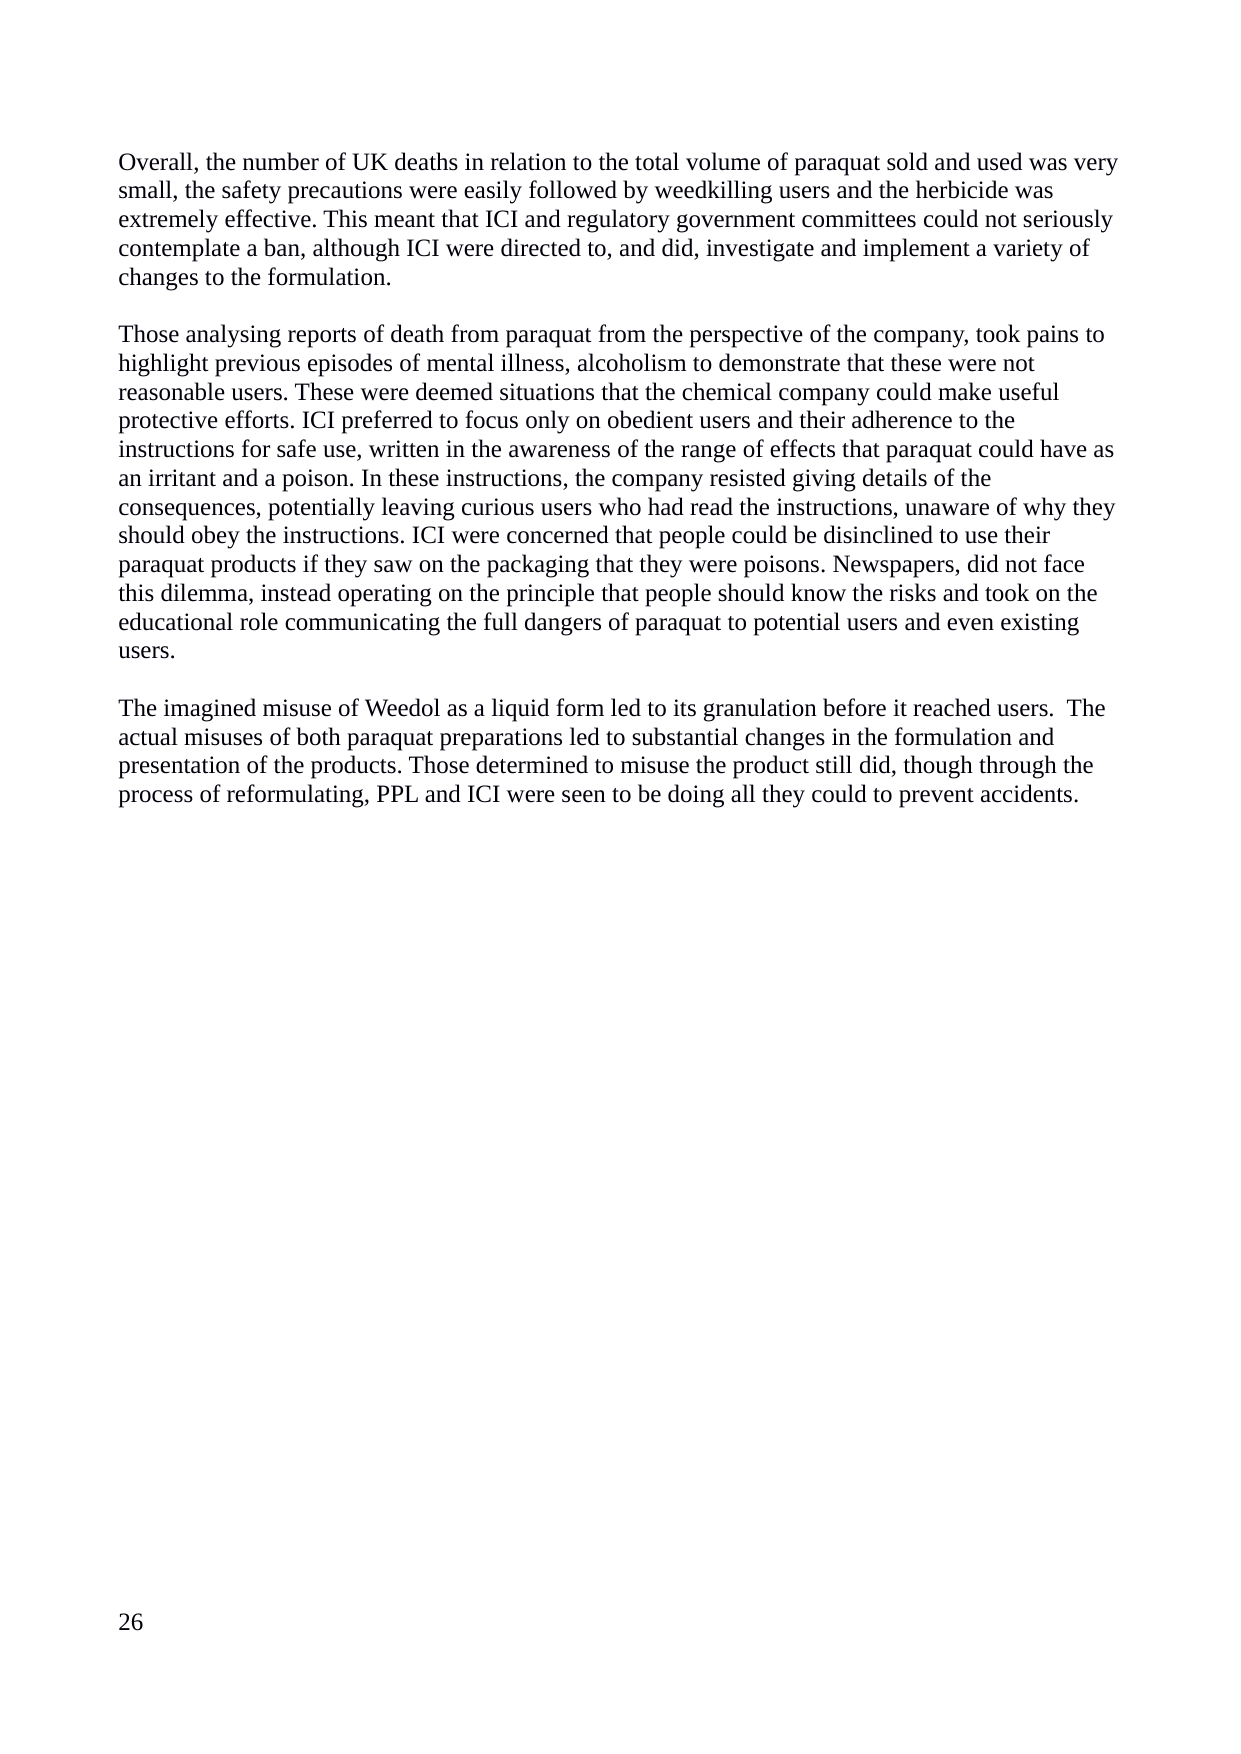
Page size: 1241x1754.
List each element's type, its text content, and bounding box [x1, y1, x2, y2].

text Overall, the number of UK deaths in relation to the total volume of paraquat sold and used was very small, the safety precautions were easily followed by weedkilling users and the herbicide was extremely effective. This meant that ICI and regulatory government committees could not seriously contemplate a ban, although ICI were directed to, and did, investigate and implement a variety of changes to the formulation. [118, 147, 1122, 291]
text Those analysing reports of death from paraquat from the perspective of the company, took pains to highlight previous episodes of mental illness, alcoholism to demonstrate that these were not reasonable users. These were deemed situations that the chemical company could make useful protective efforts. ICI preferred to focus only on obedient users and their adherence to the instructions for safe use, written in the awareness of the range of effects that paraquat could have as an irritant and a poison. In these instructions, the company resisted giving details of the consequences, potentially leaving curious users who had read the instructions, unaware of why they should obey the instructions. ICI were concerned that people could be disinclined to use their paraquat products if they saw on the packaging that they were poisons. Newspapers, did not face this dilemma, instead operating on the principle that people should know the risks and took on the educational role communicating the full dangers of paraquat to potential users and even existing users. [118, 319, 1122, 664]
text The imagined misuse of Weedol as a liquid form led to its granulation before it reached users. The actual misuses of both paraquat preparations led to substantial changes in the formulation and presentation of the products. Those determined to misuse the product still did, though through the process of reformulating, PPL and ICI were seen to be doing all they could to prevent accidents. [118, 693, 1122, 808]
